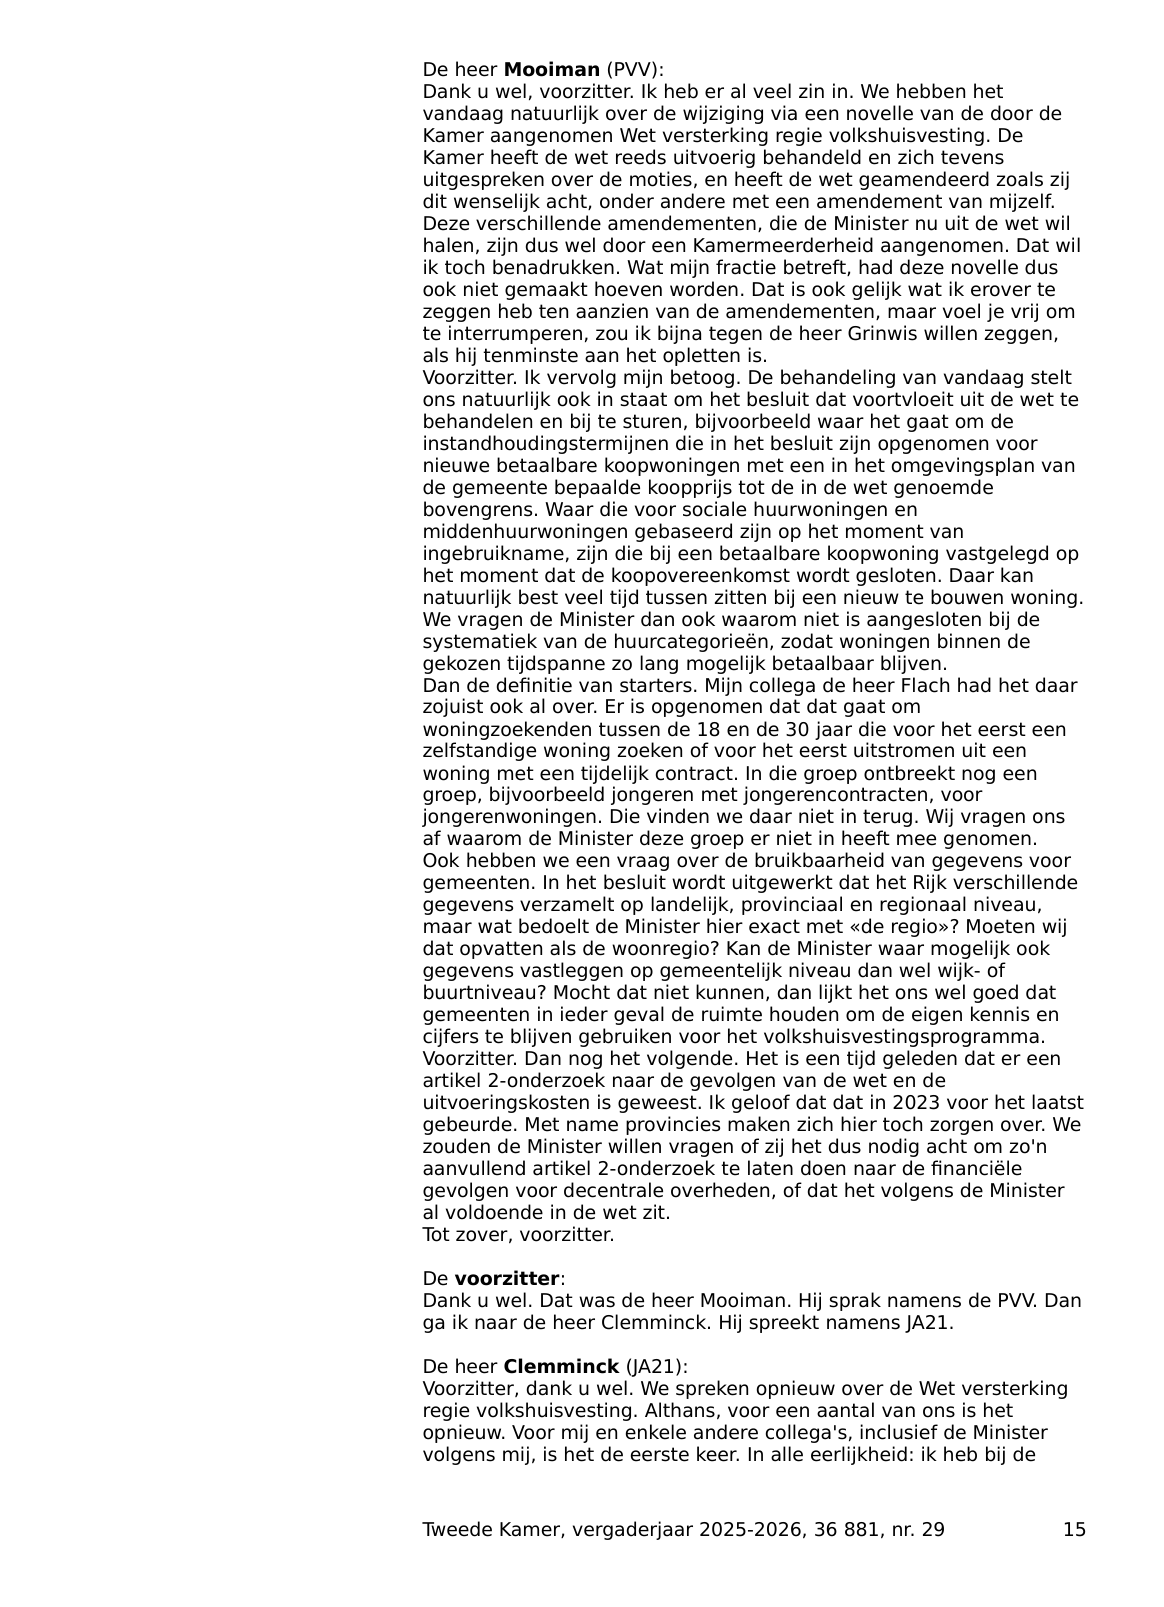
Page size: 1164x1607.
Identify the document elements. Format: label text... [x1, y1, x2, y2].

text De heer Mooiman (PVV): [422, 59, 1087, 81]
text Tot zover, voorzitter. [422, 1224, 1087, 1246]
text Dank u wel, voorzitter. Ik heb er al veel zin in. We hebben het vandaag natuurlijk over de wijziging via een novelle van de door de Kamer aangenomen Wet versterking regie volkshuisvesting. De Kamer heeft de wet reeds uitvoerig behandeld en zich tevens uitgespreken over de moties, en heeft de wet geamendeerd zoals zij dit wenselijk acht, onder andere met een amendement van mijzelf. Deze verschillende amendementen, die de Minister nu uit de wet wil halen, zijn dus wel door een Kamermeerderheid aangenomen. Dat wil ik toch benadrukken. Wat mijn fractie betreft, had deze novelle dus ook niet gemaakt hoeven worden. Dat is ook gelijk wat ik erover te zeggen heb ten aanzien van de amendementen, maar voel je vrij om te interrumperen, zou ik bijna tegen de heer Grinwis willen zeggen, als hij tenminste aan het opletten is. [422, 81, 1087, 367]
text De voorzitter: [422, 1268, 1087, 1290]
text Voorzitter, dank u wel. We spreken opnieuw over de Wet versterking regie volkshuisvesting. Althans, voor een aantal van ons is het opnieuw. Voor mij en enkele andere collega's, inclusief de Minister volgens mij, is het de eerste keer. In alle eerlijkheid: ik heb bij de [422, 1378, 1087, 1466]
text Dan de definitie van starters. Mijn collega de heer Flach had het daar zojuist ook al over. Er is opgenomen dat dat gaat om woningzoekenden tussen de 18 en de 30 jaar die voor het eerst een zelfstandige woning zoeken of voor het eerst uitstromen uit een woning met een tijdelijk contract. In die groep ontbreekt nog een groep, bijvoorbeeld jongeren met jongerencontracten, voor jongerenwoningen. Die vinden we daar niet in terug. Wij vragen ons af waarom de Minister deze groep er niet in heeft mee genomen. [422, 674, 1087, 850]
text Ook hebben we een vraag over de bruikbaarheid van gegevens voor gemeenten. In het besluit wordt uitgewerkt dat het Rijk verschillende gegevens verzamelt op landelijk, provinciaal en regionaal niveau, maar wat bedoelt de Minister hier exact met «de regio»? Moeten wij dat opvatten als de woonregio? Kan de Minister waar mogelijk ook gegevens vastleggen op gemeentelijk niveau dan wel wijk- of buurtniveau? Mocht dat niet kunnen, dan lijkt het ons wel goed dat gemeenten in ieder geval de ruimte houden om de eigen kennis en cijfers te blijven gebruiken voor het volkshuisvestingsprogramma. [422, 850, 1087, 1048]
text Voorzitter. Ik vervolg mijn betoog. De behandeling van vandaag stelt ons natuurlijk ook in staat om het besluit dat voortvloeit uit de wet te behandelen en bij te sturen, bijvoorbeeld waar het gaat om de instandhoudingstermijnen die in het besluit zijn opgenomen voor nieuwe betaalbare koopwoningen met een in het omgevingsplan van de gemeente bepaalde koopprijs tot de in de wet genoemde bovengrens. Waar die voor sociale huurwoningen en middenhuurwoningen gebaseerd zijn op het moment van ingebruikname, zijn die bij een betaalbare koopwoning vastgelegd op het moment dat de koopovereenkomst wordt gesloten. Daar kan natuurlijk best veel tijd tussen zitten bij een nieuw te bouwen woning. We vragen de Minister dan ook waarom niet is aangesloten bij de systematiek van de huurcategorieën, zodat woningen binnen de gekozen tijdspanne zo lang mogelijk betaalbaar blijven. [422, 367, 1087, 674]
text Voorzitter. Dan nog het volgende. Het is een tijd geleden dat er een artikel 2-onderzoek naar de gevolgen van de wet en de uitvoeringskosten is geweest. Ik geloof dat dat in 2023 voor het laatst gebeurde. Met name provincies maken zich hier toch zorgen over. We zouden de Minister willen vragen of zij het dus nodig acht om zo'n aanvullend artikel 2-onderzoek te laten doen naar de financiële gevolgen voor decentrale overheden, of dat het volgens de Minister al voldoende in de wet zit. [422, 1048, 1087, 1224]
text Dank u wel. Dat was de heer Mooiman. Hij sprak namens de PVV. Dan ga ik naar de heer Clemminck. Hij spreekt namens JA21. [422, 1290, 1087, 1334]
text De heer Clemminck (JA21): [422, 1356, 1087, 1378]
